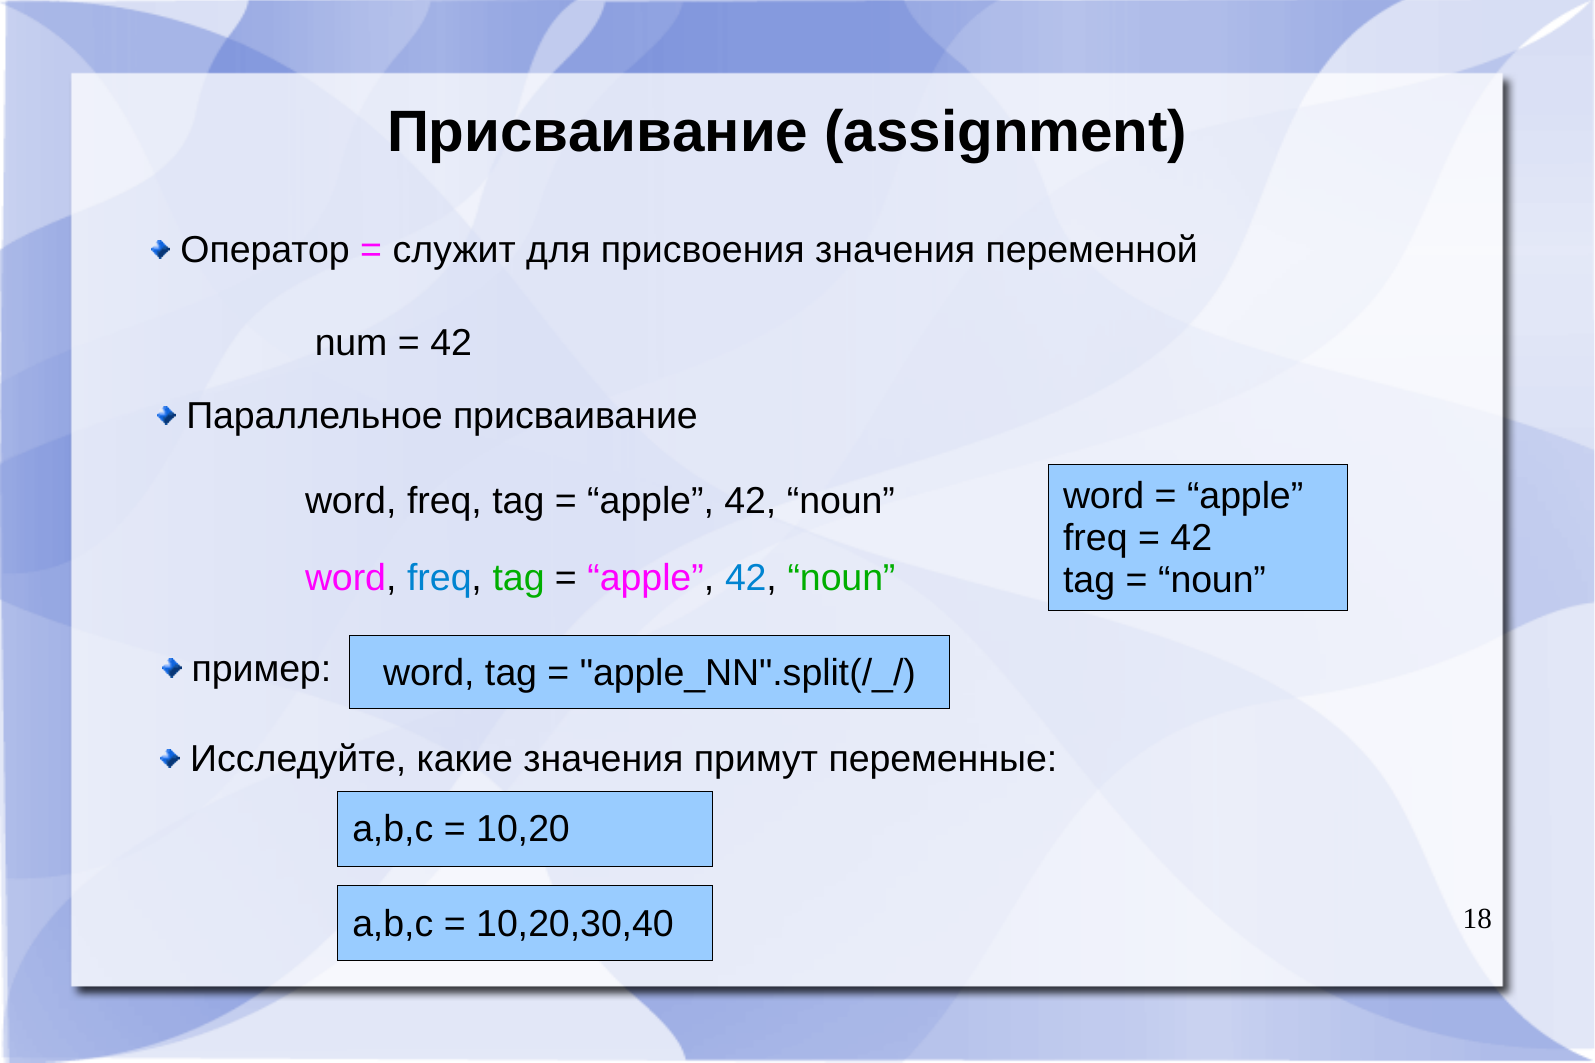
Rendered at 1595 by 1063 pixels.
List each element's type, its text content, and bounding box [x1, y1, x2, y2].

text_box Параллельное присваивание [142, 387, 713, 444]
text_box пример: [147, 639, 347, 697]
text_box word = “apple” freq = 42 tag = “noun” [1048, 464, 1348, 611]
text_box a,b,c = 10,20,30,40 [337, 885, 713, 961]
text_box num = 42 [300, 313, 487, 371]
text_box word, tag = "apple_NN".split(/_/) [349, 635, 950, 709]
text_box Оператор = служит для присвоения значения переменной [136, 221, 1426, 279]
title Присваивание (assignment) [75, 75, 1501, 188]
text_box Исследуйте, какие значения примут переменные: [146, 730, 1072, 788]
picture [0, 0, 1595, 1063]
text_box word, freq, tag = “apple”, 42, “noun” [290, 471, 910, 529]
text_box a,b,c = 10,20 [337, 791, 713, 867]
text_box word, freq, tag = “apple”, 42, “noun” [290, 548, 910, 606]
